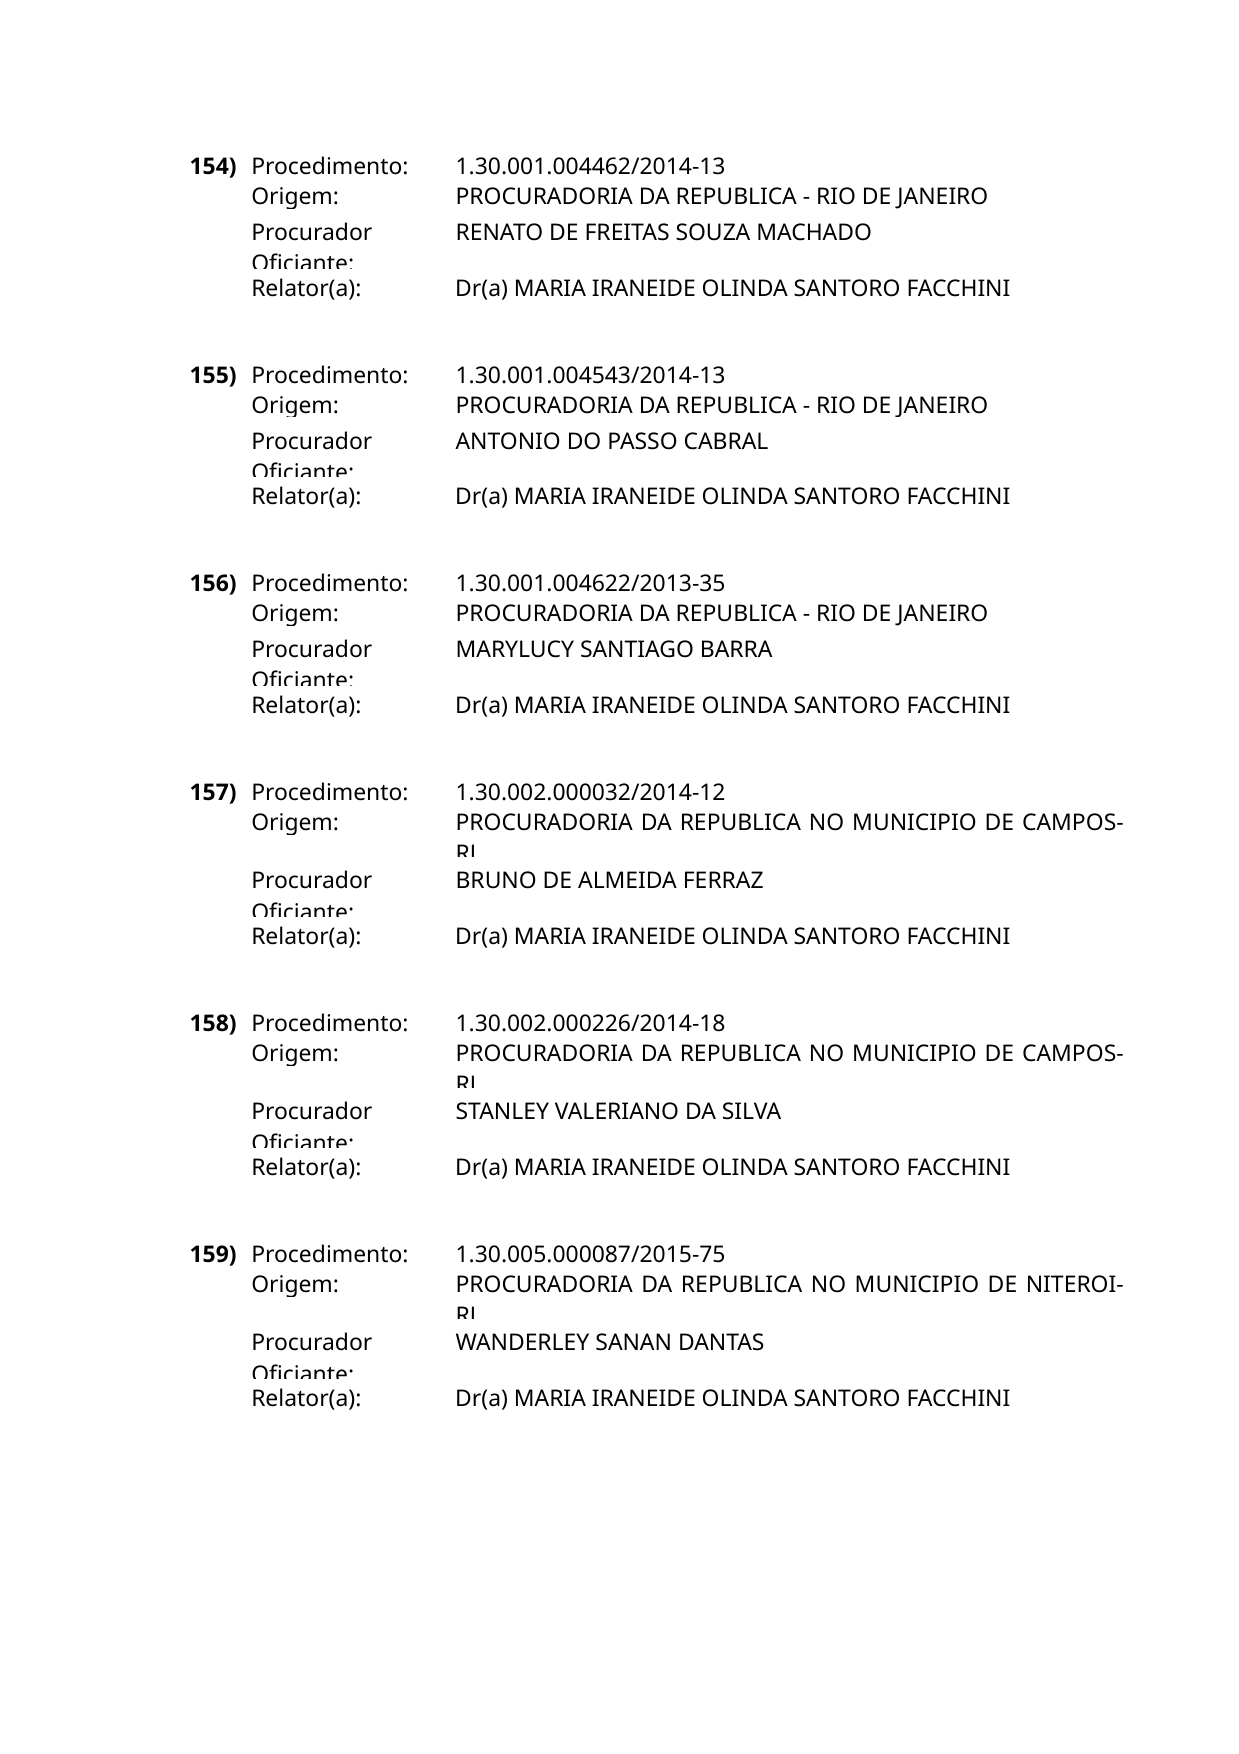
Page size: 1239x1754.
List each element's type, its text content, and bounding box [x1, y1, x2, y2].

table_cell [1125, 1319, 1239, 1326]
table_cell 1.30.001.004543/2014-13 [455, 359, 1124, 387]
table_cell WANDERLEY SANAN DANTAS [455, 1326, 1124, 1377]
table_cell [189, 1319, 251, 1326]
table_cell [0, 626, 189, 633]
table_cell [1125, 864, 1239, 915]
table_cell [1125, 1007, 1239, 1035]
table_cell [251, 302, 455, 358]
table_cell [0, 359, 189, 387]
table_cell [455, 719, 1124, 776]
table_header Relator(a): [251, 1382, 455, 1410]
table_cell [1125, 689, 1239, 719]
table_cell [1125, 1238, 1239, 1266]
table_cell [0, 302, 189, 358]
table_cell [189, 689, 251, 719]
table_cell [0, 834, 189, 857]
table_cell 1.30.002.000032/2014-12 [455, 776, 1124, 804]
table_cell [251, 1181, 455, 1238]
table_header [189, 0, 251, 150]
table_cell [0, 1065, 189, 1088]
table_cell [189, 180, 251, 208]
table_cell PROCURADORIA DA REPUBLICA NO MUNICIPIO DE CAMPOS-RJ [455, 1037, 1124, 1088]
table_cell [189, 950, 251, 1007]
table_cell Origem: [251, 180, 455, 208]
table_cell [189, 1181, 251, 1238]
table_cell [1125, 857, 1239, 864]
table_cell [0, 216, 189, 267]
table_cell [1125, 1088, 1239, 1095]
table_cell [1125, 950, 1239, 1007]
table_cell [251, 1065, 455, 1088]
table_cell [1125, 920, 1239, 950]
table_cell MARYLUCY SANTIAGO BARRA [455, 633, 1124, 684]
table_cell [189, 209, 251, 216]
table_cell [189, 510, 251, 567]
table_cell [0, 417, 189, 424]
table_cell Procedimento: [251, 776, 455, 804]
table_cell ANTONIO DO PASSO CABRAL [455, 425, 1124, 476]
table_cell [189, 920, 251, 950]
table_cell Procedimento: [251, 1007, 455, 1035]
table_cell [189, 1037, 251, 1065]
table_cell [0, 1181, 189, 1238]
table_cell [0, 150, 189, 178]
table_cell Procurador Oficiante: [251, 1095, 455, 1148]
table_cell Procedimento: [251, 567, 455, 596]
table_header Relator(a): [251, 1151, 455, 1179]
table_cell [0, 209, 189, 216]
table_cell [0, 1319, 189, 1326]
table_cell [0, 864, 189, 915]
table_cell [189, 633, 251, 684]
table_cell [251, 719, 455, 776]
table_cell [189, 417, 251, 424]
table_cell [1125, 719, 1239, 776]
table_cell [0, 180, 189, 208]
table_cell Procurador Oficiante: [251, 425, 455, 477]
table_header Relator(a): [251, 689, 455, 717]
table_cell [0, 920, 189, 950]
table_cell [1125, 806, 1239, 834]
table_cell 154) [189, 150, 251, 178]
table_header Dr(a) MARIA IRANEIDE OLINDA SANTORO FACCHINI [455, 272, 1122, 300]
table_cell [189, 597, 251, 626]
table_cell Origem: [251, 1268, 455, 1296]
table_cell [189, 216, 251, 267]
table_cell [1125, 567, 1239, 596]
table_cell [0, 510, 189, 567]
table_cell [1125, 1326, 1239, 1377]
table_cell [455, 209, 1124, 216]
table_cell [189, 834, 251, 857]
table_cell [455, 857, 1124, 864]
table_cell [1125, 272, 1239, 302]
table_cell [0, 719, 189, 776]
table_cell [251, 417, 455, 424]
table_cell [455, 950, 1124, 1007]
table_cell Procedimento: [251, 359, 455, 387]
table_cell 155) [189, 359, 251, 387]
table_cell [189, 1095, 251, 1146]
table_cell [1125, 1065, 1239, 1088]
table_cell [0, 567, 189, 596]
table_cell STANLEY VALERIANO DA SILVA [455, 1095, 1124, 1146]
table_cell [0, 480, 189, 510]
table_cell [189, 1065, 251, 1088]
table_cell [251, 626, 455, 633]
table_cell [455, 1319, 1124, 1326]
table_cell [0, 776, 189, 804]
table_cell Origem: [251, 806, 455, 834]
table_cell [1125, 1382, 1239, 1412]
table_cell [1125, 1181, 1239, 1238]
table_cell [455, 302, 1124, 358]
table_header [251, 0, 455, 150]
table_cell 156) [189, 567, 251, 596]
table_cell Procedimento: [251, 150, 455, 178]
table_cell [1125, 1268, 1239, 1296]
table_cell [0, 597, 189, 626]
table_header Dr(a) MARIA IRANEIDE OLINDA SANTORO FACCHINI [455, 480, 1122, 509]
table_cell [0, 806, 189, 834]
table_cell [0, 950, 189, 1007]
table_cell [455, 417, 1124, 424]
table_cell [0, 1268, 189, 1296]
table_cell [455, 1181, 1124, 1238]
table_cell [1125, 480, 1239, 510]
table_cell [0, 633, 189, 684]
table_header Dr(a) MARIA IRANEIDE OLINDA SANTORO FACCHINI [455, 1382, 1122, 1410]
table_header [1125, 0, 1239, 150]
table_cell [189, 626, 251, 633]
table_cell [0, 1095, 189, 1146]
table_cell [1125, 1151, 1239, 1181]
table_header Dr(a) MARIA IRANEIDE OLINDA SANTORO FACCHINI [455, 1151, 1122, 1179]
table_cell [0, 1007, 189, 1035]
table_cell [251, 1088, 455, 1095]
table_header [0, 0, 189, 150]
table_header Dr(a) MARIA IRANEIDE OLINDA SANTORO FACCHINI [455, 689, 1122, 717]
table_cell Procurador Oficiante: [251, 633, 455, 686]
table_cell 157) [189, 776, 251, 804]
table_cell BRUNO DE ALMEIDA FERRAZ [455, 864, 1124, 915]
table_cell [1125, 150, 1239, 178]
table_cell [0, 1382, 189, 1412]
table_header [455, 0, 1124, 150]
table_cell [189, 1326, 251, 1377]
table_cell [0, 1088, 189, 1095]
table_cell [455, 1088, 1124, 1095]
table_cell [0, 425, 189, 476]
table_cell [189, 272, 251, 302]
table_header Relator(a): [251, 480, 455, 509]
table_cell PROCURADORIA DA REPUBLICA NO MUNICIPIO DE NITEROI-RJ [455, 1268, 1124, 1319]
table_cell 1.30.005.000087/2015-75 [455, 1238, 1124, 1266]
table_cell [251, 950, 455, 1007]
table_cell [1125, 834, 1239, 857]
table_cell [1125, 425, 1239, 476]
table_header Dr(a) MARIA IRANEIDE OLINDA SANTORO FACCHINI [455, 920, 1122, 948]
table_cell [0, 1151, 189, 1181]
table_cell [189, 389, 251, 417]
table_cell [189, 480, 251, 510]
table_cell [1125, 1037, 1239, 1065]
table_cell PROCURADORIA DA REPUBLICA - RIO DE JANEIRO [455, 180, 1124, 208]
table_cell [0, 1037, 189, 1065]
table_cell [1125, 359, 1239, 387]
table_cell 1.30.002.000226/2014-18 [455, 1007, 1124, 1035]
table_cell Procurador Oficiante: [251, 864, 455, 917]
table_cell [0, 1238, 189, 1266]
table_cell [189, 1268, 251, 1296]
table_cell [455, 626, 1124, 633]
table_cell [1125, 216, 1239, 267]
table_cell PROCURADORIA DA REPUBLICA NO MUNICIPIO DE CAMPOS-RJ [455, 806, 1124, 857]
table_cell [0, 857, 189, 864]
table_cell [251, 209, 455, 216]
table_cell [189, 806, 251, 834]
table_cell [251, 1319, 455, 1326]
table_cell [1125, 1296, 1239, 1319]
table_cell [455, 510, 1124, 567]
table_cell [1125, 302, 1239, 358]
table_cell [189, 1151, 251, 1181]
table_cell [189, 302, 251, 358]
table_cell [1125, 510, 1239, 567]
table_cell [1125, 389, 1239, 417]
table_cell Procedimento: [251, 1238, 455, 1266]
table_cell [189, 1088, 251, 1095]
table_cell [189, 1382, 251, 1412]
table_cell Procurador Oficiante: [251, 1326, 455, 1379]
table_cell [1125, 626, 1239, 633]
table_cell [189, 425, 251, 476]
table_cell Origem: [251, 1037, 455, 1065]
table_cell [1125, 209, 1239, 216]
table_cell 1.30.001.004462/2014-13 [455, 150, 1124, 178]
table_cell [0, 689, 189, 719]
table_cell PROCURADORIA DA REPUBLICA - RIO DE JANEIRO [455, 597, 1124, 626]
table_cell [189, 719, 251, 776]
table_cell [1125, 1095, 1239, 1146]
table_cell [1125, 776, 1239, 804]
table_cell [1125, 597, 1239, 626]
table_cell Origem: [251, 389, 455, 417]
table_cell RENATO DE FREITAS SOUZA MACHADO [455, 216, 1124, 267]
table_cell Procurador Oficiante: [251, 216, 455, 268]
table_header Relator(a): [251, 272, 455, 300]
table_cell [1125, 417, 1239, 424]
table_cell [0, 1296, 189, 1319]
table_cell Origem: [251, 597, 455, 626]
table_cell [189, 857, 251, 864]
table_cell [251, 1296, 455, 1319]
table_cell 159) [189, 1238, 251, 1266]
table_cell PROCURADORIA DA REPUBLICA - RIO DE JANEIRO [455, 389, 1124, 417]
table_cell [0, 272, 189, 302]
table_cell 1.30.001.004622/2013-35 [455, 567, 1124, 596]
table_cell [1125, 180, 1239, 208]
table_cell [251, 857, 455, 864]
table_cell [0, 1326, 189, 1377]
table_cell [1125, 633, 1239, 684]
table_cell [0, 389, 189, 417]
table_cell [251, 510, 455, 567]
table_cell [189, 864, 251, 915]
table_cell 158) [189, 1007, 251, 1035]
table_header Relator(a): [251, 920, 455, 948]
table_cell [189, 1296, 251, 1319]
table_cell [251, 834, 455, 857]
